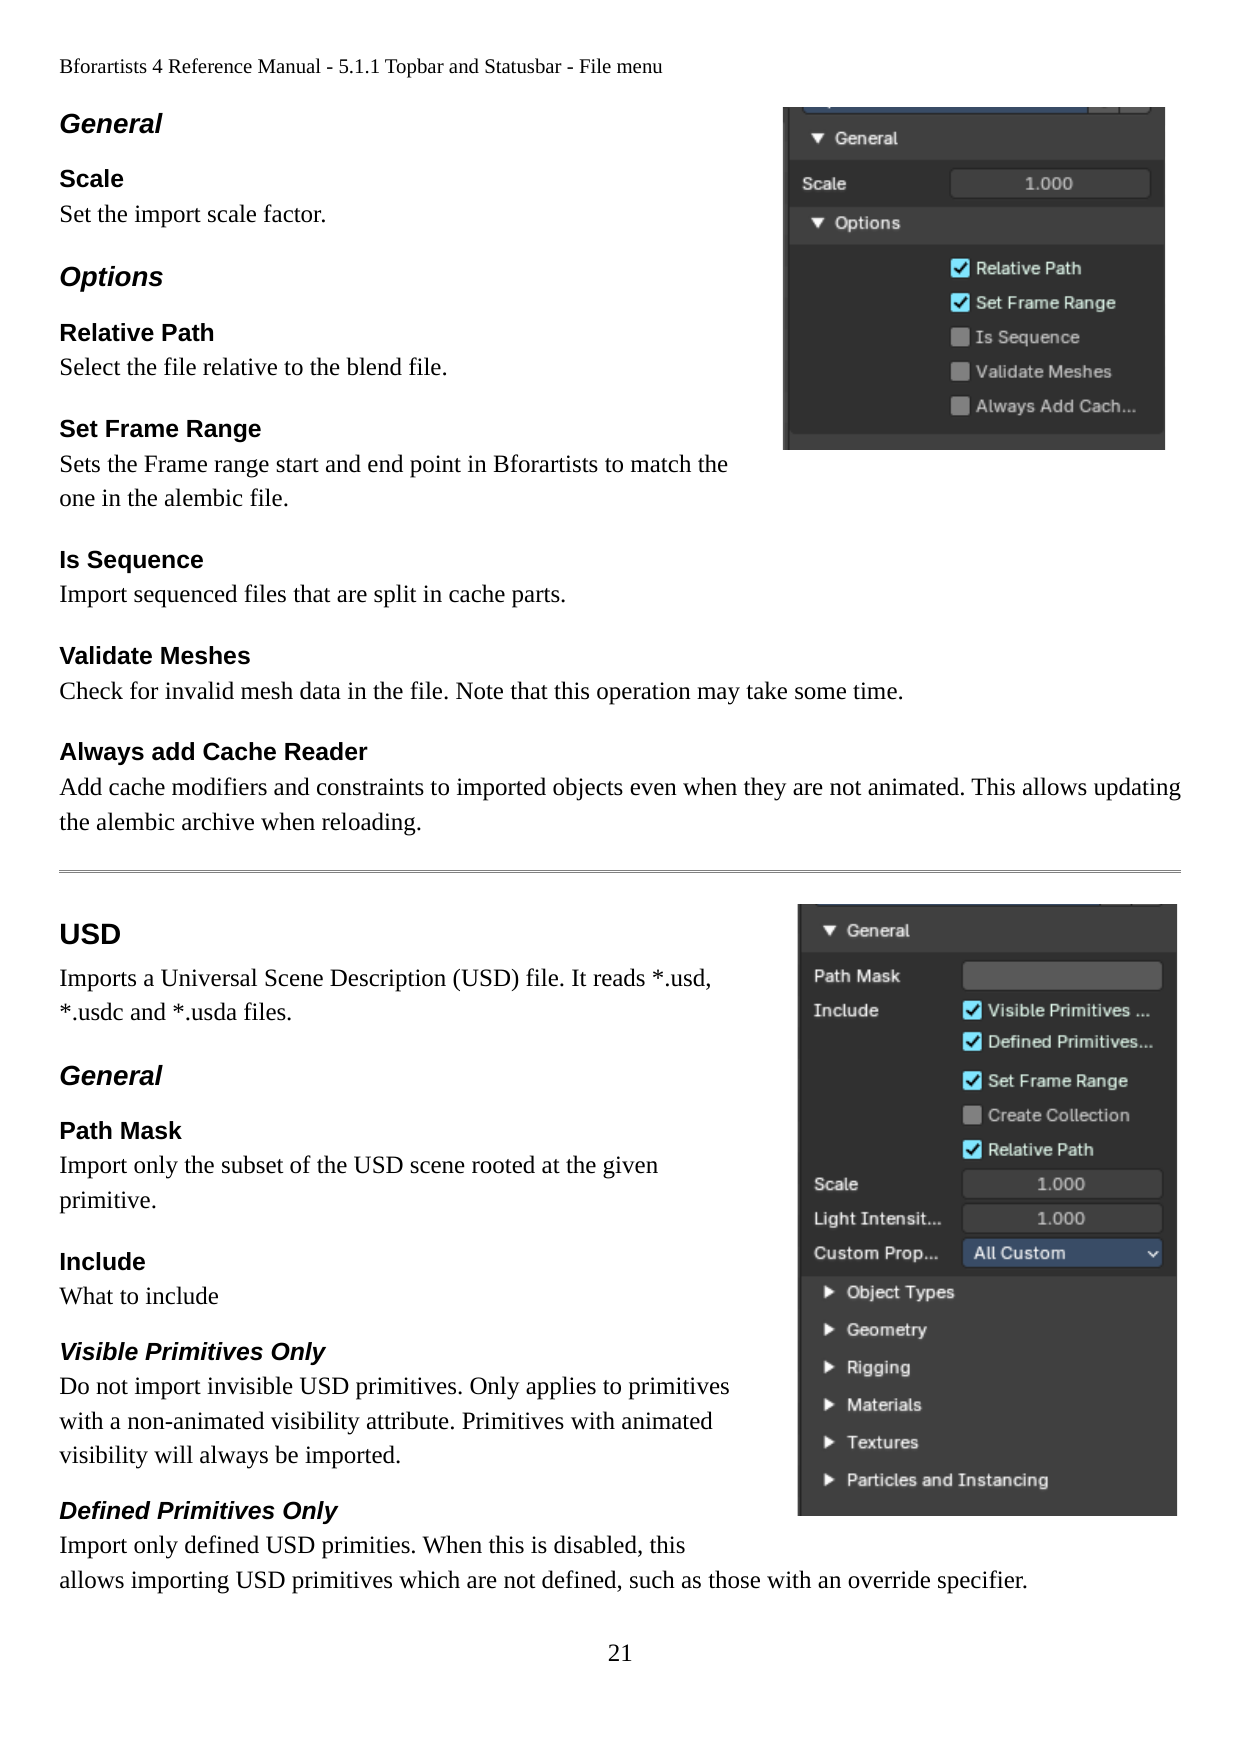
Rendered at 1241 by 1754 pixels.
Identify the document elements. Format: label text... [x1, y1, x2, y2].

subtitle Set Frame Range [59, 414, 782, 442]
text Do not import invisible USD primitives. Only applies to primitives with a non-animated visibility attribute. Primitives with animated visibility will always be imported. [59, 1371, 797, 1469]
subtitle USD [59, 917, 797, 950]
text Select the file relative to the blend file. [59, 352, 782, 381]
picture [782, 107, 1166, 450]
subtitle Relative Path [59, 318, 782, 346]
subtitle Scale [59, 164, 782, 193]
subtitle [1166, 164, 1181, 193]
text Import only the subset of the USD scene rooted at the given primitive. [59, 1151, 797, 1214]
subtitle [1166, 107, 1181, 139]
text Import only defined USD primities. When this is disabled, this allows importing USD primitives which are not defined, such as those with an override specifier. [59, 1531, 1181, 1594]
subtitle Validate Meshes [59, 641, 1181, 670]
subtitle Options [59, 261, 782, 293]
subtitle Defined Primitives Only [59, 1496, 1181, 1524]
text Sets the Frame range start and end point in Bforartists to match the one in the alembic file. [59, 449, 1181, 512]
text Add cache modifiers and constraints to imported objects even when they are not animated. This allows updating the alembic archive when reloading. [59, 772, 1181, 836]
subtitle Path Mask [59, 1116, 797, 1144]
text Imports a Universal Scene Description (USD) file. It reads *.usd, *.usdc and *.usda files. [59, 963, 797, 1026]
subtitle Include [59, 1247, 797, 1275]
subtitle Always add Cache Reader [59, 737, 1181, 766]
subtitle [1166, 414, 1181, 442]
picture [797, 904, 1178, 1516]
subtitle Visible Primitives Only [59, 1337, 797, 1365]
text Set the import scale factor. [59, 199, 782, 228]
text Check for invalid mesh data in the file. Note that this operation may take some time. [59, 676, 1181, 705]
subtitle [1166, 261, 1181, 293]
subtitle [1166, 318, 1181, 346]
subtitle Is Sequence [59, 545, 1181, 573]
subtitle General [59, 1059, 797, 1091]
text What to include [59, 1281, 797, 1310]
text Import sequenced files that are split in cache parts. [59, 579, 1181, 608]
subtitle General [59, 107, 782, 139]
